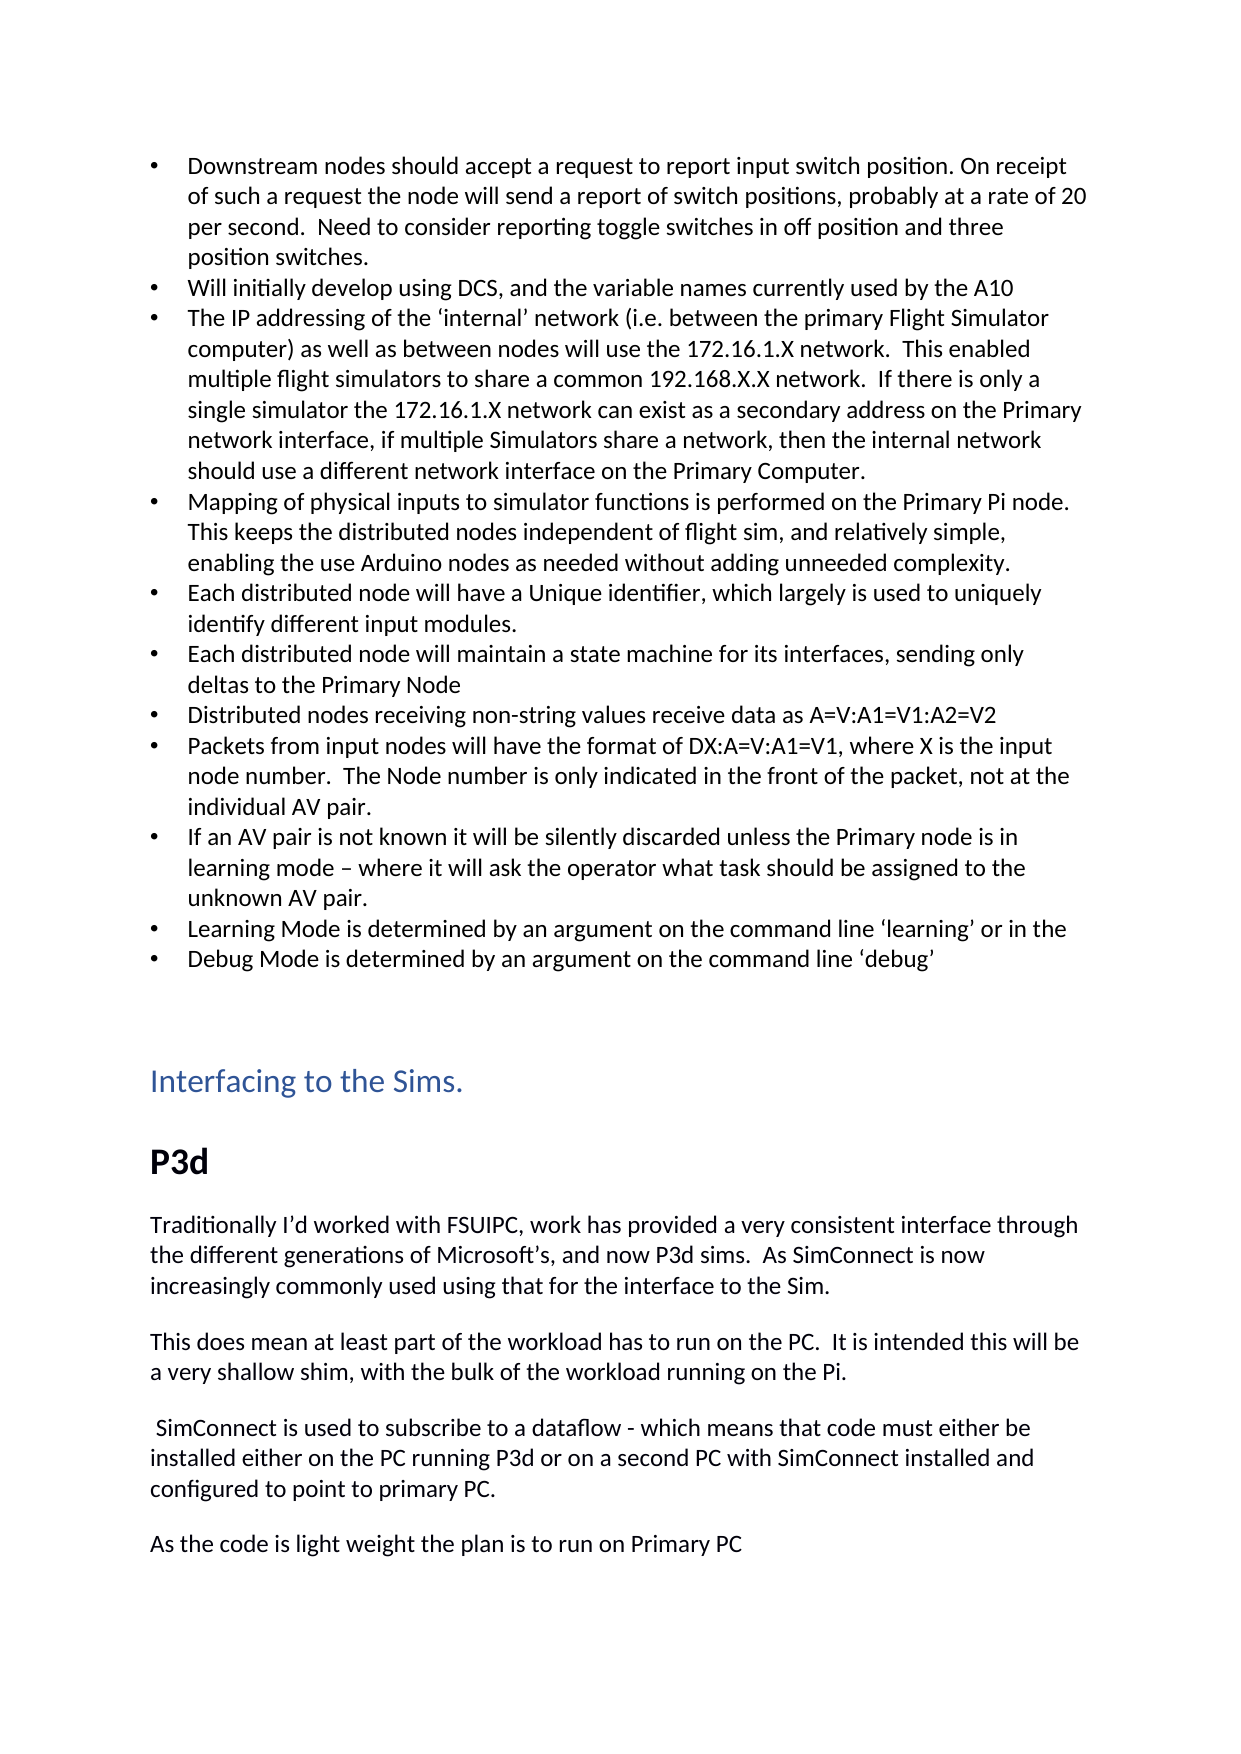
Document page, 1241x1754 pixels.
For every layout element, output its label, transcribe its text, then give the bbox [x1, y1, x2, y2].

list Debug Mode is determined by an argument on the command line ‘debug’ [150, 943, 1090, 974]
text SimConnect is used to subscribe to a dataflow - which means that code must either be installed either on the PC running P3d or on a second PC with SimConnect installed and configured to point to primary PC. [150, 1412, 1090, 1503]
list If an AV pair is not known it will be silently discarded unless the Primary node is in learning mode – where it will ask the operator what task should be assigned to the unknown AV pair. [150, 821, 1090, 913]
list Mapping of physical inputs to simulator functions is performed on the Primary Pi node. This keeps the distributed nodes independent of flight sim, and relatively simple, enabling the use Arduino nodes as needed without adding unneeded complexity. [150, 486, 1090, 577]
text This does mean at least part of the workload has to run on the PC. It is intended this will be a very shallow shim, with the bulk of the workload running on the Pi. [150, 1326, 1090, 1387]
list Each distributed node will maintain a state machine for its interfaces, sending only deltas to the Primary Node [150, 638, 1090, 699]
subtitle P3d [150, 1138, 1090, 1184]
list The IP addressing of the ‘internal’ network (i.e. between the primary Flight Simulator computer) as well as between nodes will use the 172.16.1.X network. This enabled multiple flight simulators to share a common 192.168.X.X network. If there is only a single simulator the 172.16.1.X network can exist as a secondary address on the Primary network interface, if multiple Simulators share a network, then the internal network should use a different network interface on the Primary Computer. [150, 303, 1090, 486]
text As the code is light weight the plan is to run on Primary PC [150, 1528, 1090, 1559]
text Traditionally I’d worked with FSUIPC, work has provided a very consistent interface through the different generations of Microsoft’s, and now P3d sims. As SimConnect is now increasingly commonly used using that for the interface to the Sim. [150, 1209, 1090, 1301]
list Downstream nodes should accept a request to report input switch position. On receipt of such a request the node will send a report of switch positions, probably at a rate of 20 per second. Need to consider reporting toggle switches in off position and three position switches. [150, 150, 1090, 272]
list Packets from input nodes will have the format of DX:A=V:A1=V1, where X is the input node number. The Node number is only indicated in the front of the packet, not at the individual AV pair. [150, 730, 1090, 821]
list Learning Mode is determined by an argument on the command line ‘learning’ or in the [150, 913, 1090, 943]
list Will initially develop using DCS, and the variable names currently used by the A10 [150, 272, 1090, 303]
subtitle Interfacing to the Sims. [150, 1060, 1090, 1101]
list Distributed nodes receiving non-string values receive data as A=V:A1=V1:A2=V2 [150, 699, 1090, 730]
list Each distributed node will have a Unique identifier, which largely is used to uniquely identify different input modules. [150, 577, 1090, 638]
